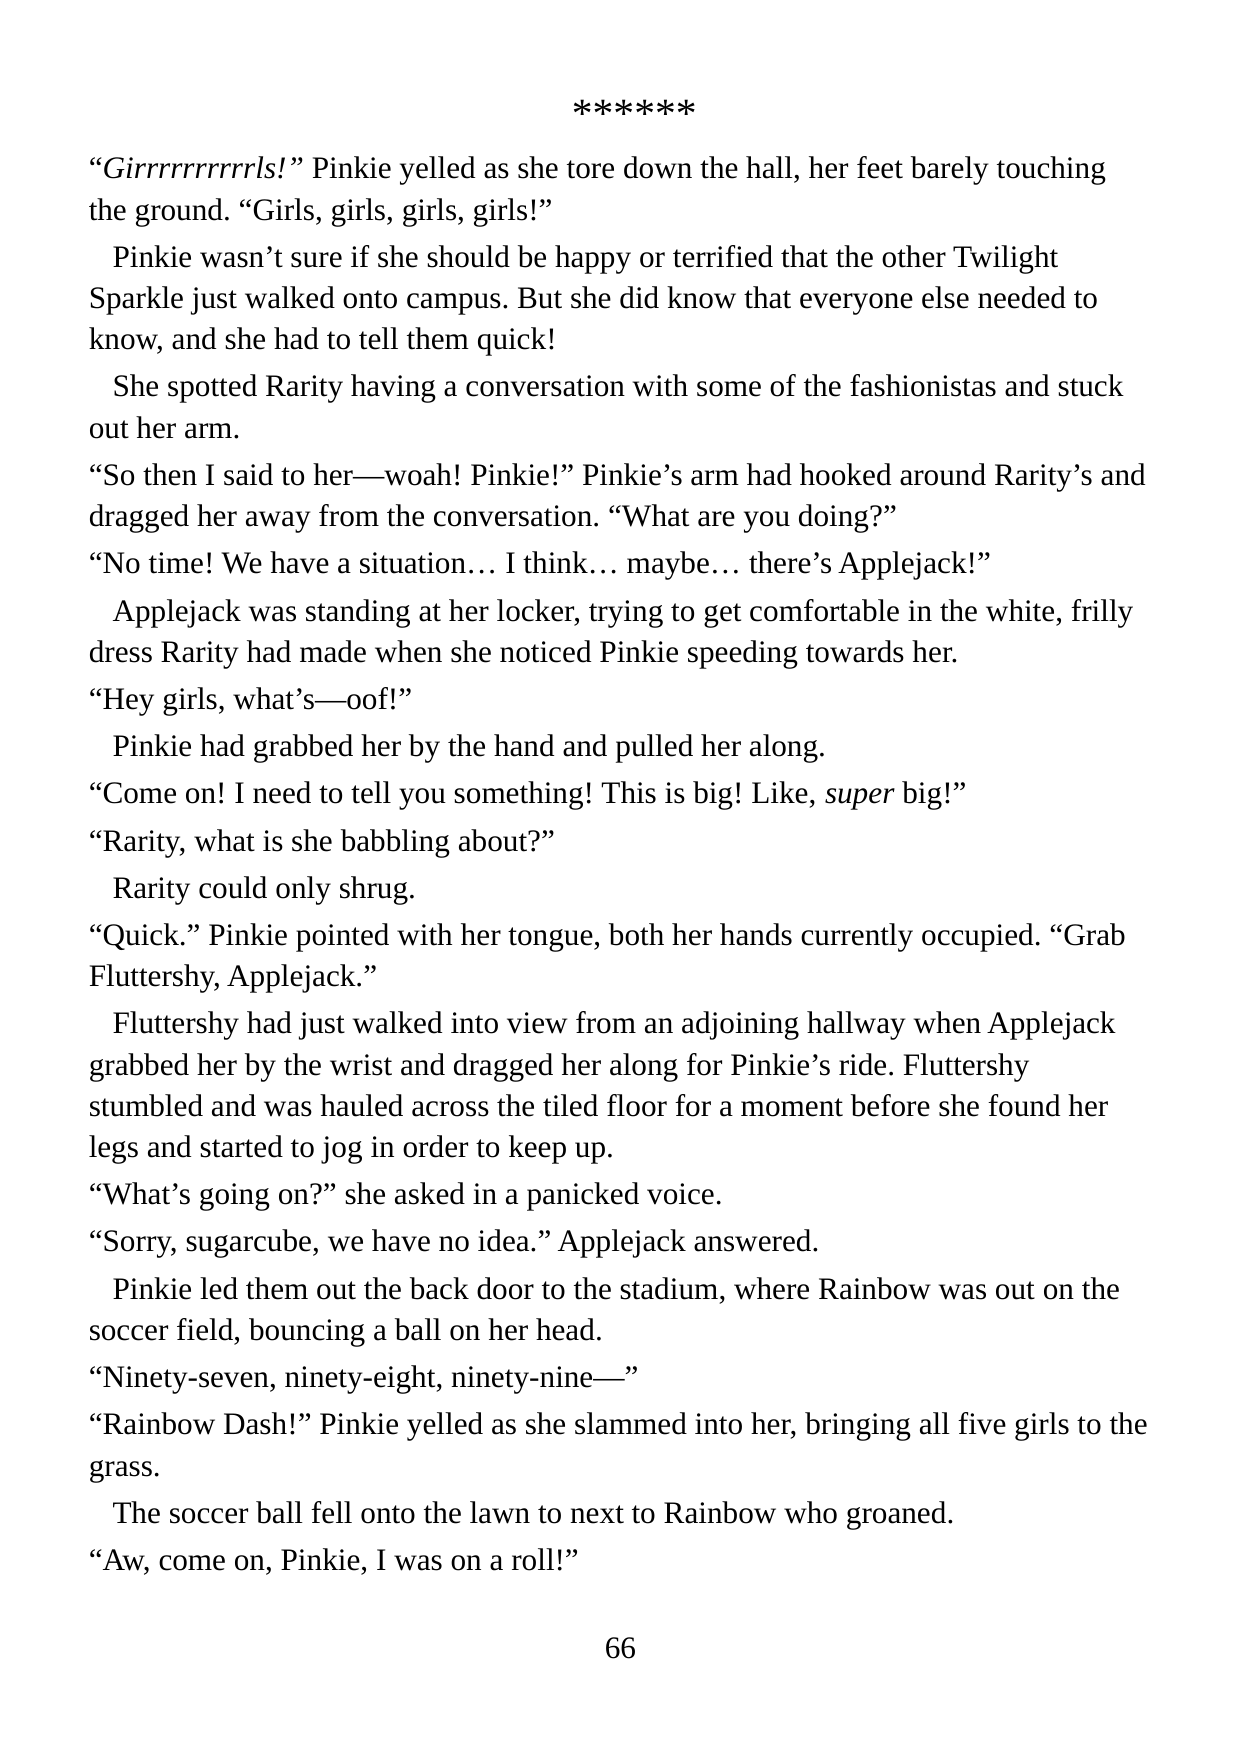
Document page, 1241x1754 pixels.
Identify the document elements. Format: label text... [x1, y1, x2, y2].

text “Quick.” Pinkie pointed with her tongue, both her hands currently occupied. “Grab Fluttershy, Applejack.” [88, 916, 1152, 993]
text “Sorry, sugarcube, we have no idea.” Applejack answered. [88, 1223, 1152, 1259]
text “Ninety-seven, ninety-eight, ninety-nine—” [88, 1358, 1152, 1394]
text Pinkie led them out the back door to the stadium, where Rainbow was out on the soccer field, bouncing a ball on her head. [88, 1270, 1152, 1347]
text Pinkie wasn’t sure if she should be happy or terrified that the other Twilight Sparkle just walked onto campus. But she did know that everyone else needed to know, and she had to tell them quick! [88, 238, 1152, 356]
text Rarity could only shrug. [88, 869, 1152, 905]
text “Girrrrrrrrrrls!” Pinkie yelled as she tore down the hall, her feet barely touching the ground. “Girls, girls, girls, girls!” [88, 149, 1152, 227]
text Fluttershy had just walked into view from an adjoining hallway when Applejack grabbed her by the wrist and dragged her along for Pinkie’s ride. Fluttershy stumbled and was hauled across the tiled floor for a moment before she found her legs and started to jog in order to keep up. [88, 1004, 1152, 1164]
text “So then I said to her—woah! Pinkie!” Pinkie’s arm had hooked around Rarity’s and dragged her away from the conversation. “What are you doing?” [88, 456, 1152, 533]
text “Hey girls, what’s—oof!” [88, 680, 1152, 716]
text “Aw, come on, Pinkie, I was on a roll!” [88, 1541, 1152, 1577]
text She spotted Rarity having a conversation with some of the fashionistas and stuck out her arm. [88, 368, 1152, 445]
text “Rarity, what is she babbling about?” [88, 822, 1152, 858]
text Pinkie had grabbed her by the hand and pulled her along. [88, 727, 1152, 763]
text Applejack was standing at her locker, trying to get comfortable in the white, frilly dress Rarity had made when she noticed Pinkie speeding towards her. [88, 592, 1152, 669]
text “What’s going on?” she asked in a panicked voice. [88, 1176, 1152, 1211]
text The soccer ball fell onto the lawn to next to Rainbow who groaned. [88, 1494, 1152, 1530]
text “Rainbow Dash!” Pinkie yelled as she slammed into her, bringing all five girls to the grass. [88, 1406, 1152, 1483]
text “No time! We have a situation… I think… maybe… there’s Applejack!” [88, 544, 1152, 581]
text ****** [88, 88, 1152, 136]
text “Come on! I need to tell you something! This is big! Like, super big!” [88, 774, 1152, 811]
